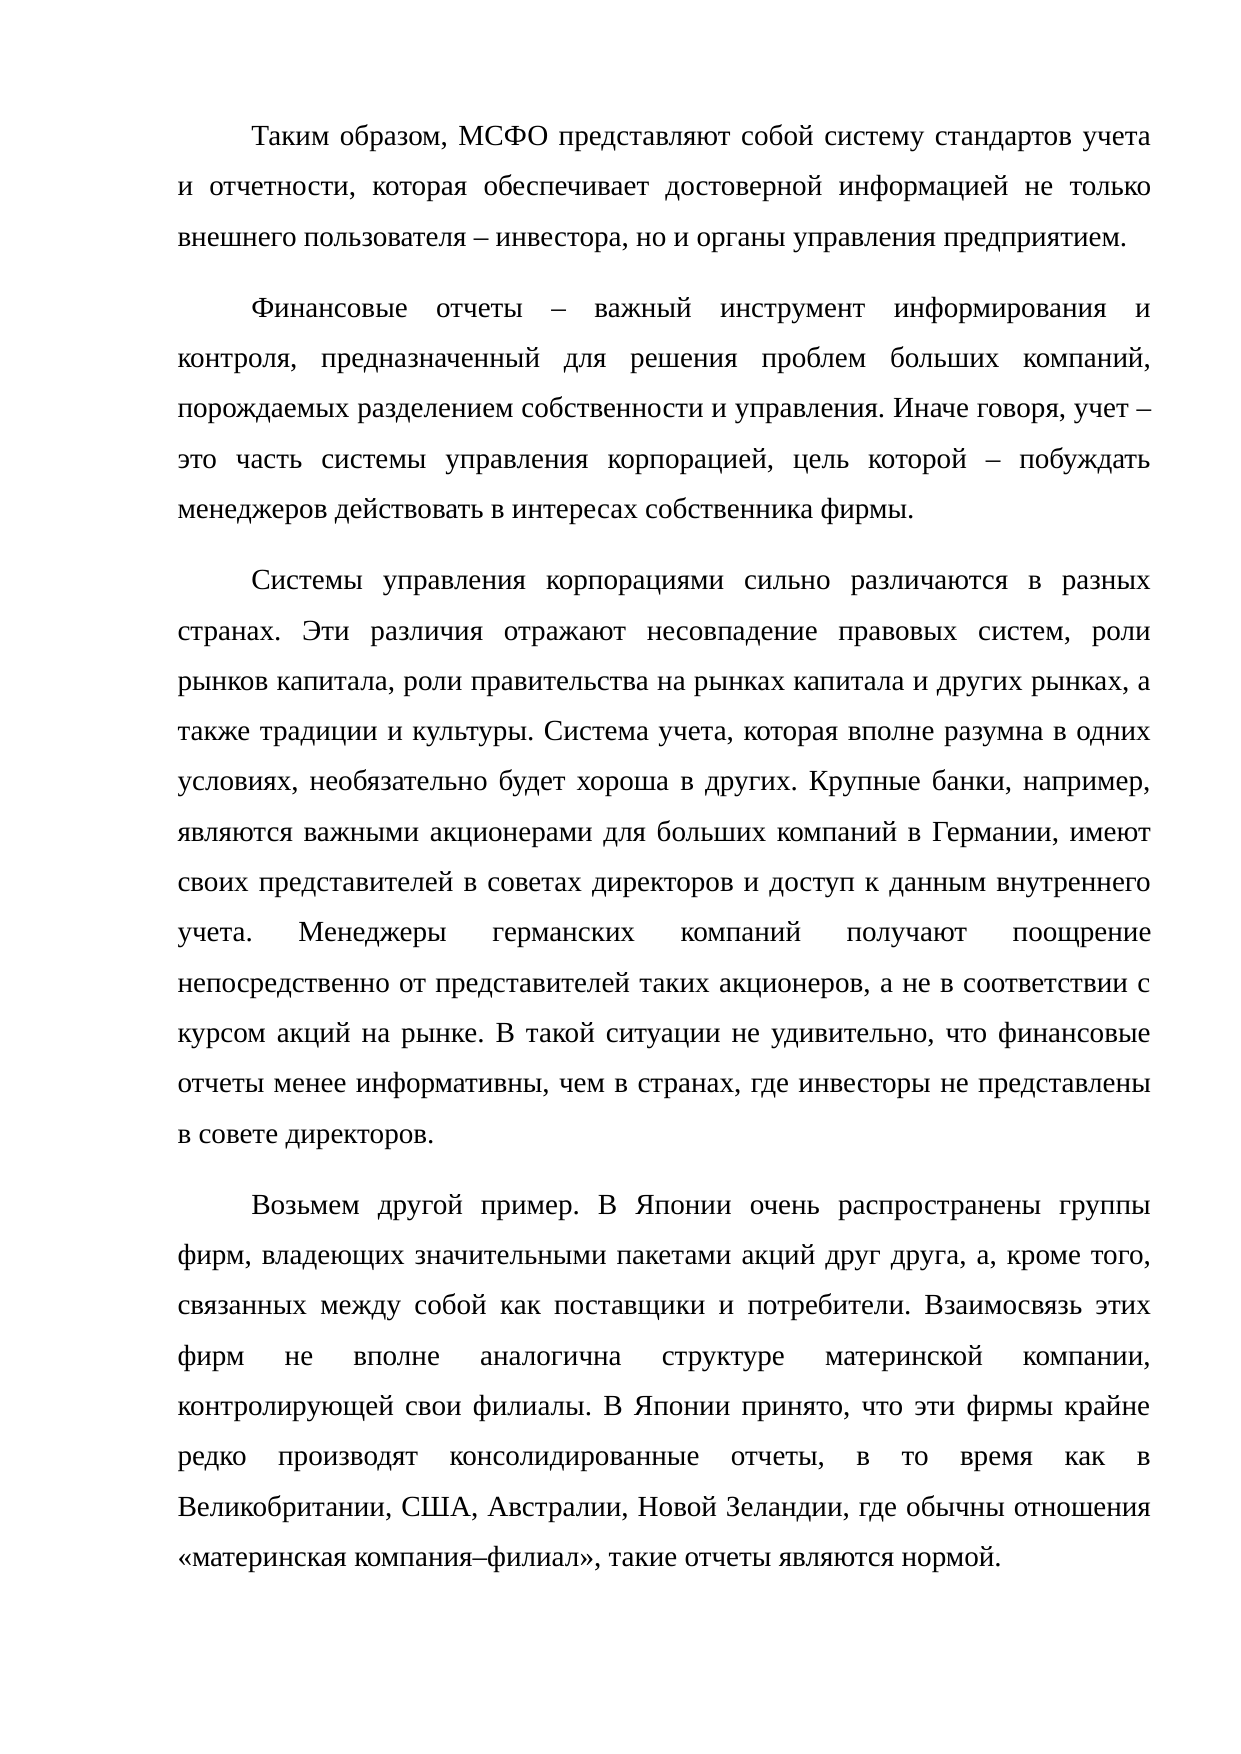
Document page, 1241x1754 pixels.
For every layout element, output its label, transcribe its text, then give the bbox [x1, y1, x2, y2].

text Системы управления корпорациями сильно различаются в разных странах. Эти различия отражают несовпадение правовых систем, роли рынков капитала, роли правительства на рынках капитала и других рынках, а также традиции и культуры. Система учета, которая вполне разумна в одних условиях, необязательно будет хороша в других. Крупные банки, например, являются важными акционерами для больших компаний в Германии, имеют своих представителей в советах директоров и доступ к данным внутреннего учета. Менеджеры германских компаний получают поощрение непосредственно от представителей таких акционеров, а не в соответствии с курсом акций на рынке. В такой ситуации не удивительно, что финансовые отчеты менее информативны, чем в странах, где инвесторы не представлены в совете директоров. [177, 562, 1152, 1149]
text Финансовые отчеты – важный инструмент информирования и контроля, предназначенный для решения проблем больших компаний, порождаемых разделением собственности и управления. Иначе говоря, учет – это часть системы управления корпорацией, цель которой – побуждать менеджеров действовать в интересах собственника фирмы. [177, 290, 1152, 525]
text Возьмем другой пример. В Японии очень распространены группы фирм, владеющих значительными пакетами акций друг друга, а, кроме того, связанных между собой как поставщики и потребители. Взаимосвязь этих фирм не вполне аналогична структуре материнской компании, контролирующей свои филиалы. В Японии принято, что эти фирмы крайне редко производят консолидированные отчеты, в то время как в Великобритании, США, Австралии, Новой Зеландии, где обычны отношения «материнская компания–филиал», такие отчеты являются нормой. [177, 1187, 1152, 1573]
text Таким образом, МСФО представляют собой систему стандартов учета и отчетности, которая обеспечивает достоверной информацией не только внешнего пользователя – инвестора, но и органы управления предприятием. [177, 118, 1152, 252]
